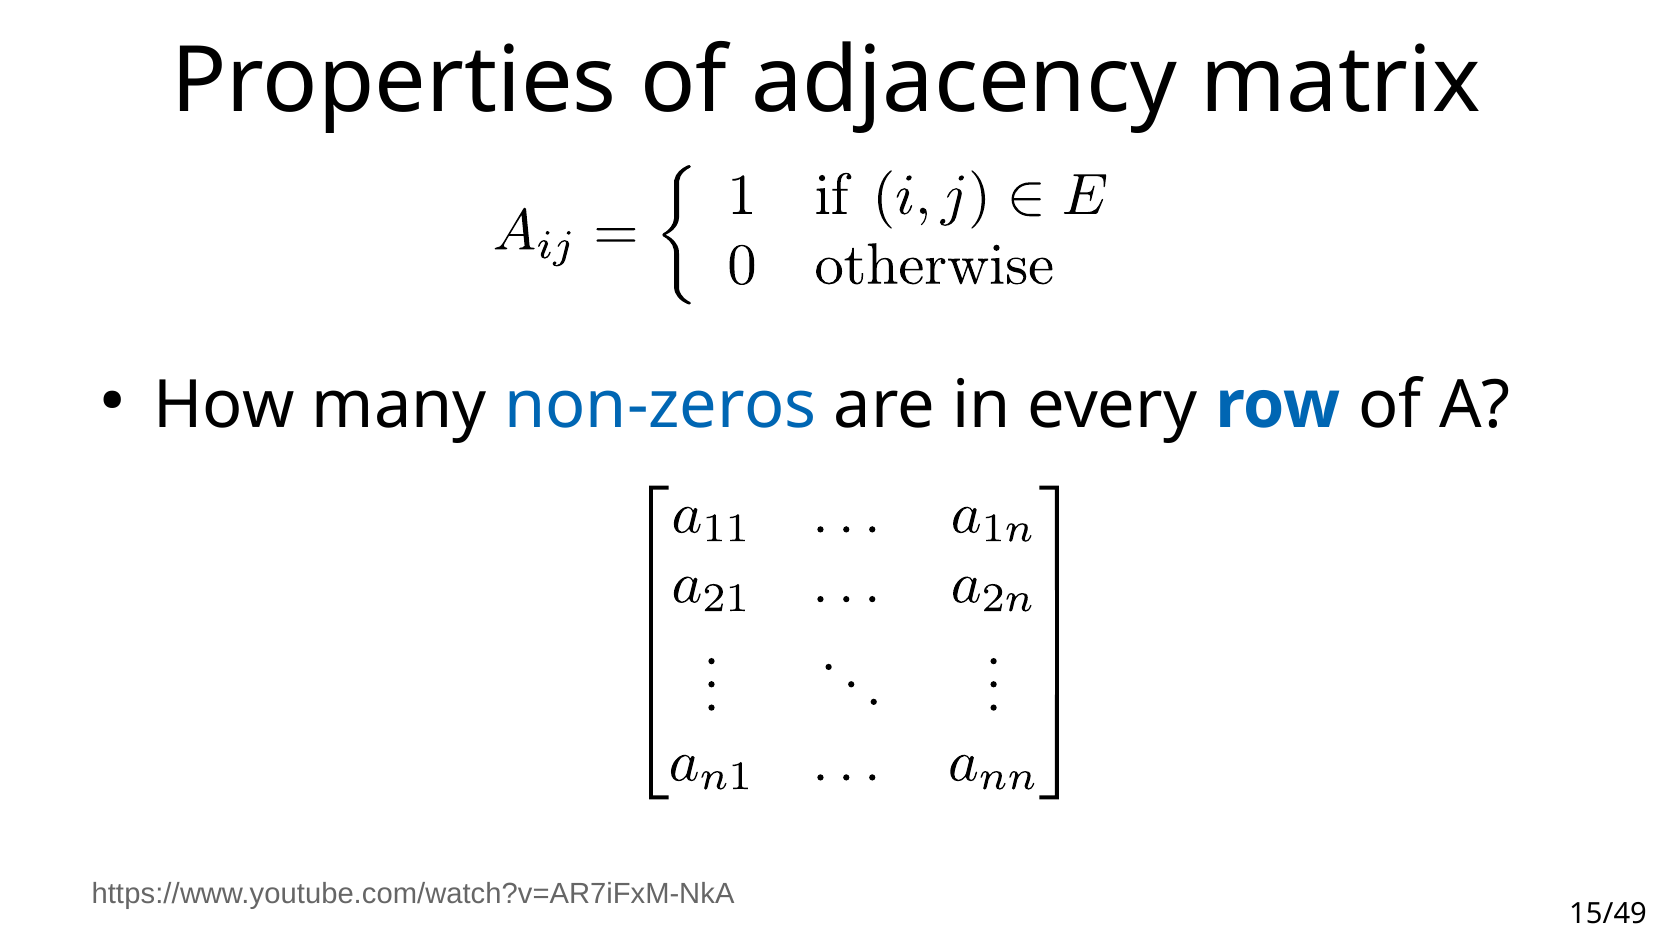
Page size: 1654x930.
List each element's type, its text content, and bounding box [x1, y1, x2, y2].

text_box [492, 165, 1109, 305]
text_box https://www.youtube.com/watch?v=AR7iFxM-NkA [76, 870, 931, 921]
title Properties of adjacency matrix [82, 2, 1571, 151]
text_box [630, 485, 1078, 800]
list How many non-zeros are in every row of A? [82, 355, 1571, 886]
